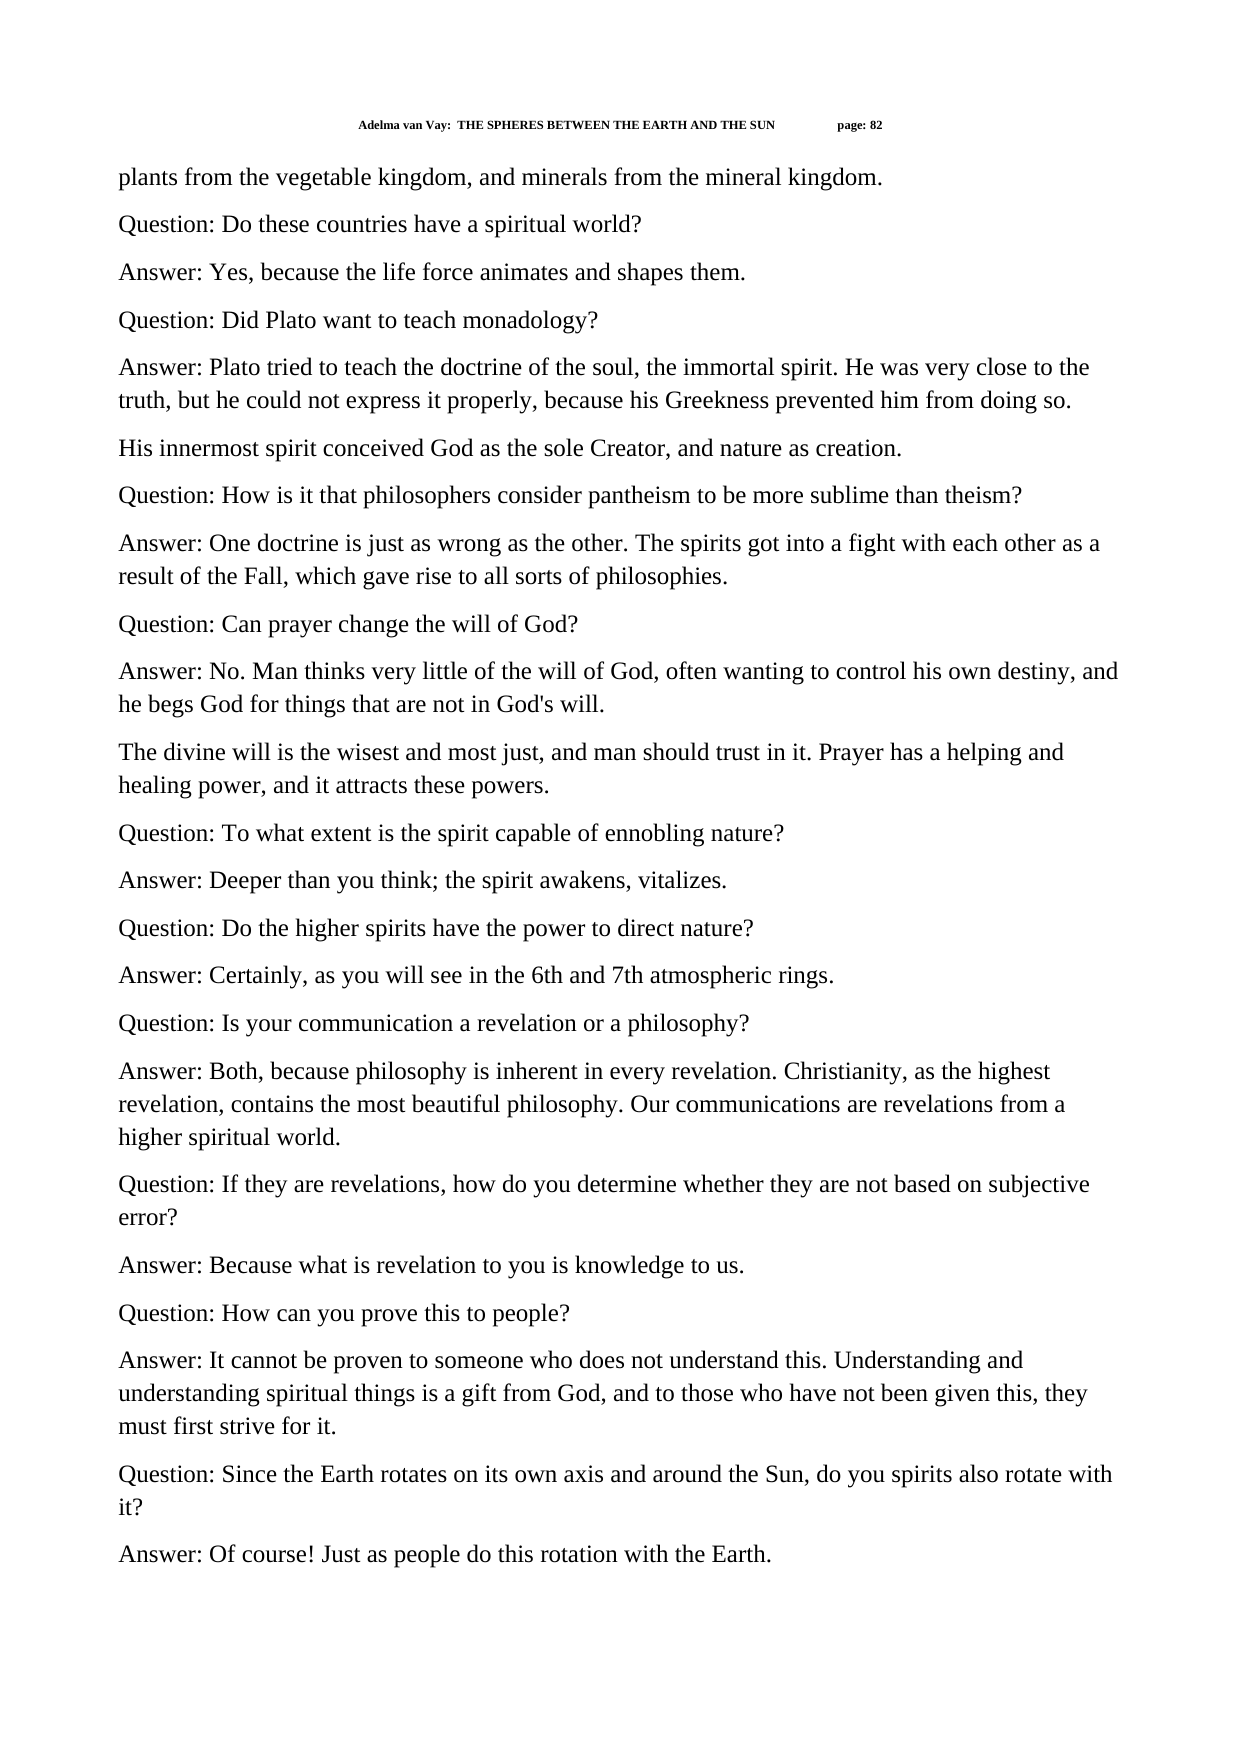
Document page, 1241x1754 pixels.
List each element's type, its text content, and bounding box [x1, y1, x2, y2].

text Question: Since the Earth rotates on its own axis and around the Sun, do you spirits also rotate with it? [118, 1459, 1122, 1521]
text His innermost spirit conceived God as the sole Creator, and nature as creation. [118, 433, 1122, 462]
text Question: How is it that philosophers consider pantheism to be more sublime than theism? [118, 481, 1122, 509]
text plants from the vegetable kingdom, and minerals from the mineral kingdom. [118, 162, 1122, 191]
text Answer: Plato tried to teach the doctrine of the soul, the immortal spirit. He was very close to the truth, but he could not express it properly, because his Greekness prevented him from doing so. [118, 352, 1122, 414]
text The divine will is the wisest and most just, and man should trust in it. Prayer has a helping and healing power, and it attracts these powers. [118, 737, 1122, 799]
text Question: Do these countries have a spiritual world? [118, 209, 1122, 238]
text Answer: Deeper than you think; the spirit awakens, vitalizes. [118, 865, 1122, 894]
text Answer: Of course! Just as people do this rotation with the Earth. [118, 1539, 1122, 1568]
text Answer: No. Man thinks very little of the will of God, often wanting to control his own destiny, and he begs God for things that are not in God's will. [118, 656, 1122, 718]
text Answer: One doctrine is just as wrong as the other. The spirits got into a fight with each other as a result of the Fall, which gave rise to all sorts of philosophies. [118, 528, 1122, 590]
text Question: If they are revelations, how do you determine whether they are not based on subjective error? [118, 1169, 1122, 1231]
text Question: Is your communication a revelation or a philosophy? [118, 1008, 1122, 1037]
text Question: Did Plato want to teach monadology? [118, 305, 1122, 333]
text Question: Can prayer change the will of God? [118, 609, 1122, 638]
text Question: Do the higher spirits have the power to direct nature? [118, 913, 1122, 942]
text Answer: Certainly, as you will see in the 6th and 7th atmospheric rings. [118, 961, 1122, 989]
text Question: To what extent is the spirit capable of ennobling nature? [118, 818, 1122, 846]
text Answer: Both, because philosophy is inherent in every revelation. Christianity, as the highest revelation, contains the most beautiful philosophy. Our communications are revelations from a higher spiritual world. [118, 1056, 1122, 1151]
text Question: How can you prove this to people? [118, 1298, 1122, 1326]
text Answer: It cannot be proven to someone who does not understand this. Understanding and understanding spiritual things is a gift from God, and to those who have not been given this, they must first strive for it. [118, 1345, 1122, 1440]
text Answer: Because what is revelation to you is knowledge to us. [118, 1250, 1122, 1279]
text Answer: Yes, because the life force animates and shapes them. [118, 257, 1122, 286]
